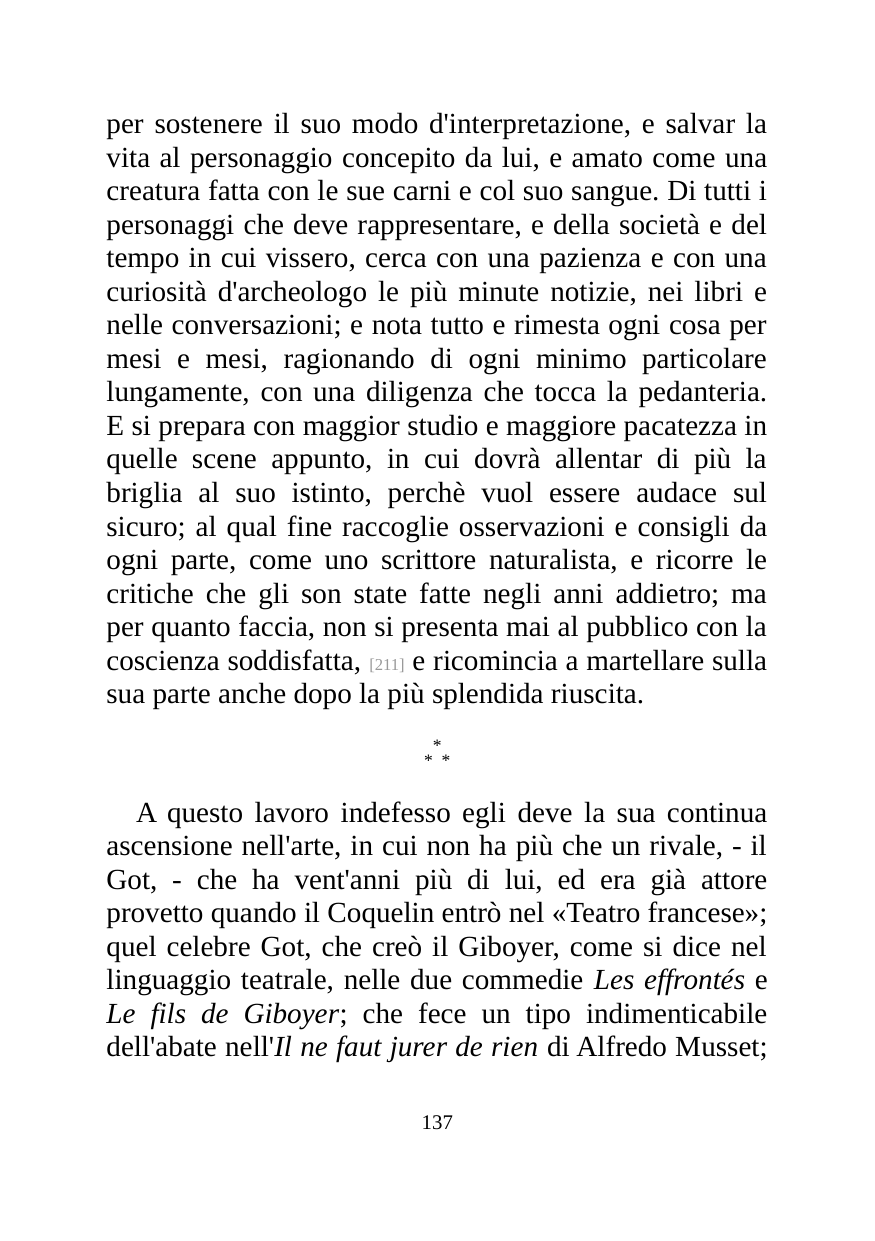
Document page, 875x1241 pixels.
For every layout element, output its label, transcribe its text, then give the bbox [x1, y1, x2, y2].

text A questo lavoro indefesso egli deve la sua continua ascensione nell'arte, in cui non ha più che un rivale, - il Got, - che ha vent'anni più di lui, ed era già attore provetto quando il Coquelin entrò nel «Teatro francese»; quel celebre Got, che creò il Giboyer, come si dice nel linguaggio teatrale, nelle due commedie Les effrontés e Le fils de Giboyer; che fece un tipo indimenticabile dell'abate nell'Il ne faut jurer de rien di Alfredo Musset; [106, 795, 768, 1063]
text per sostenere il suo modo d'interpretazione, e salvar la vita al personaggio concepito da lui, e amato come una creatura fatta con le sue carni e col suo sangue. Di tutti i personaggi che deve rappresentare, e della società e del tempo in cui vissero, cerca con una pazienza e con una curiosità d'archeologo le più minute notizie, nei libri e nelle conversazioni; e nota tutto e rimesta ogni cosa per mesi e mesi, ragionando di ogni minimo particolare lungamente, con una diligenza che tocca la pedanteria. E si prepara con maggior studio e maggiore pacatezza in quelle scene appunto, in cui dovrà allentar di più la briglia al suo istinto, perchè vuol essere audace sul sicuro; al qual fine raccoglie osservazioni e consigli da ogni parte, come uno scrittore naturalista, e ricorre le critiche che gli son state fatte negli anni addietro; ma per quanto faccia, non si presenta mai al pubblico con la coscienza soddisfatta, [211] e ricomincia a martellare sulla sua parte anche dopo la più splendida riuscita. [106, 106, 768, 710]
text *** [106, 735, 768, 770]
